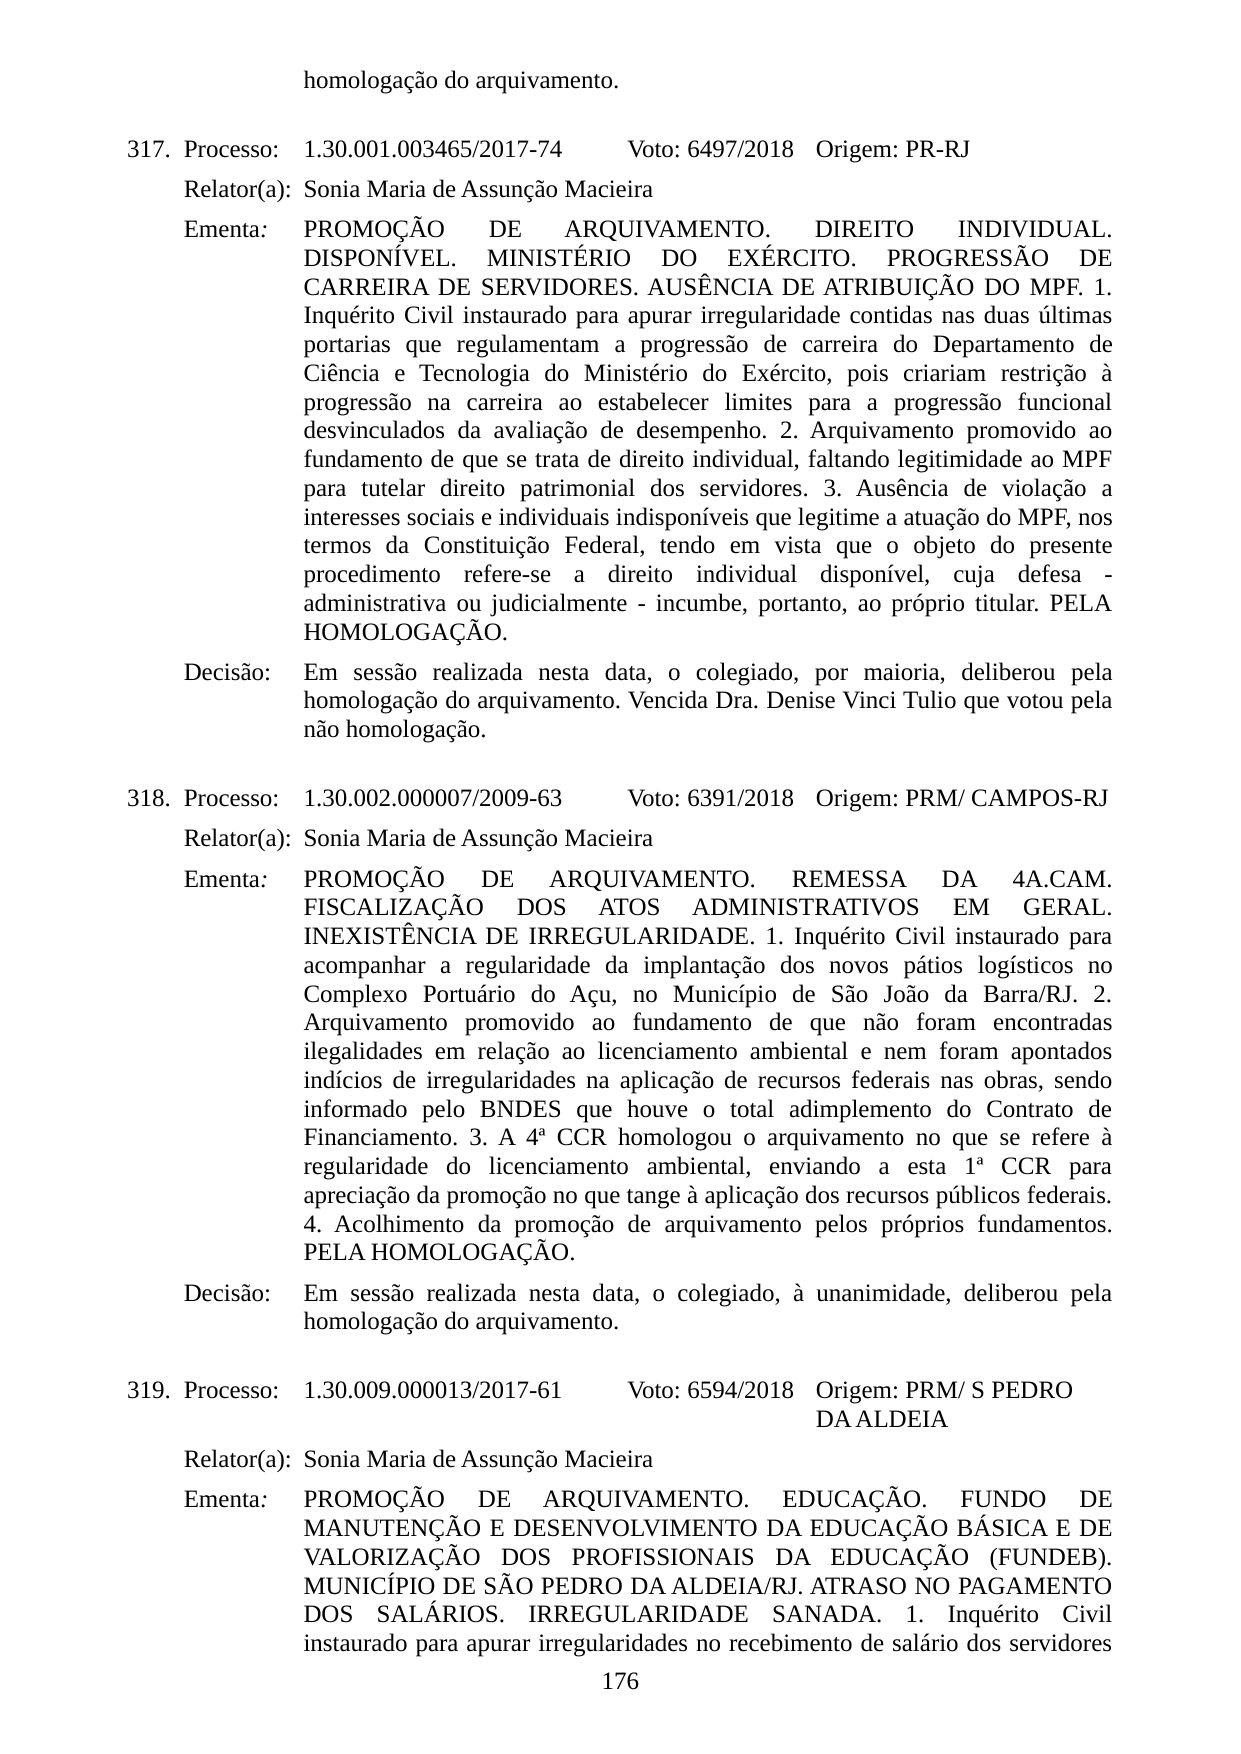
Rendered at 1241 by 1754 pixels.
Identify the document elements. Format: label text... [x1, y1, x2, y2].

table_header Origem: PR-RJ [810, 128, 1119, 168]
table_cell [121, 1439, 178, 1479]
table_header Origem: PRM/ S PEDRO DA ALDEIA [810, 1370, 1119, 1439]
table_cell Ementa: [178, 858, 298, 1272]
table_header Voto: 6594/2018 [621, 1370, 810, 1439]
table_cell Ementa: [178, 209, 298, 651]
table_header 318. [121, 778, 178, 818]
table_cell Sonia Maria de Assunção Macieira [298, 168, 1119, 208]
table_header Voto: 6497/2018 [621, 128, 810, 168]
table_header Voto: 6391/2018 [621, 778, 810, 818]
table_cell PROMOÇÃO DE ARQUIVAMENTO. REMESSA DA 4A.CAM. FISCALIZAÇÃO DOS ATOS ADMINISTRATIVOS EM GERAL. INEXISTÊNCIA DE IRREGULARIDADE. 1. Inquérito Civil instaurado para acompanhar a regularidade da implantação dos novos pátios logísticos no Complexo Portuário do Açu, no Município de São João da Barra/RJ. 2. Arquivamento promovido ao fundamento de que não foram encontradas ilegalidades em relação ao licenciamento ambiental e nem foram apontados indícios de irregularidades na aplicação de recursos federais nas obras, sendo informado pelo BNDES que houve o total adimplemento do Contrato de Financiamento. 3. A 4ª CCR homologou o arquivamento no que se refere à regularidade do licenciamento ambiental, enviando a esta 1ª CCR para apreciação da promoção no que tange à aplicação dos recursos públicos federais. 4. Acolhimento da promoção de arquivamento pelos próprios fundamentos. PELA HOMOLOGAÇÃO. [298, 858, 1119, 1272]
table_cell PROMOÇÃO DE ARQUIVAMENTO. EDUCAÇÃO. FUNDO DE MANUTENÇÃO E DESENVOLVIMENTO DA EDUCAÇÃO BÁSICA E DE VALORIZAÇÃO DOS PROFISSIONAIS DA EDUCAÇÃO (FUNDEB). MUNICÍPIO DE SÃO PEDRO DA ALDEIA/RJ. ATRASO NO PAGAMENTO DOS SALÁRIOS. IRREGULARIDADE SANADA. 1. Inquérito Civil instaurado para apurar irregularidades no recebimento de salário dos servidores [298, 1479, 1119, 1663]
table_cell [121, 818, 178, 858]
table_cell Decisão: [178, 651, 298, 749]
table_header Processo: [178, 1370, 298, 1439]
table_cell Relator(a): [178, 168, 298, 208]
table_cell Ementa: [178, 1479, 298, 1663]
table_header 1.30.009.000013/2017-61 [298, 1370, 621, 1439]
table_cell Sonia Maria de Assunção Macieira [298, 818, 1119, 858]
table_cell Decisão: [178, 1272, 298, 1341]
table_cell [121, 168, 178, 208]
table_header Processo: [178, 128, 298, 168]
table_cell Em sessão realizada nesta data, o colegiado, por maioria, deliberou pela homologação do arquivamento. Vencida Dra. Denise Vinci Tulio que votou pela não homologação. [298, 651, 1119, 749]
table_cell [121, 209, 178, 651]
table_cell [121, 59, 178, 99]
table_header Processo: [178, 778, 298, 818]
table_header 1.30.001.003465/2017-74 [298, 128, 621, 168]
table_cell Relator(a): [178, 818, 298, 858]
table_cell PROMOÇÃO DE ARQUIVAMENTO. DIREITO INDIVIDUAL. DISPONÍVEL. MINISTÉRIO DO EXÉRCITO. PROGRESSÃO DE CARREIRA DE SERVIDORES. AUSÊNCIA DE ATRIBUIÇÃO DO MPF. 1. Inquérito Civil instaurado para apurar irregularidade contidas nas duas últimas portarias que regulamentam a progressão de carreira do Departamento de Ciência e Tecnologia do Ministério do Exército, pois criariam restrição à progressão na carreira ao estabelecer limites para a progressão funcional desvinculados da avaliação de desempenho. 2. Arquivamento promovido ao fundamento de que se trata de direito individual, faltando legitimidade ao MPF para tutelar direito patrimonial dos servidores. 3. Ausência de violação a interesses sociais e individuais indisponíveis que legitime a atuação do MPF, nos termos da Constituição Federal, tendo em vista que o objeto do presente procedimento refere-se a direito individual disponível, cuja defesa - administrativa ou judicialmente - incumbe, portanto, ao próprio titular. PELA HOMOLOGAÇÃO. [298, 209, 1119, 651]
table_header Origem: PRM/ CAMPOS-RJ [810, 778, 1119, 818]
table_cell [121, 651, 178, 749]
table_cell [121, 858, 178, 1272]
table_cell Relator(a): [178, 1439, 298, 1479]
table_header 319. [121, 1370, 178, 1439]
table_cell Sonia Maria de Assunção Macieira [298, 1439, 1119, 1479]
table_header 317. [121, 128, 178, 168]
table_cell [121, 1479, 178, 1663]
table_cell [178, 59, 298, 99]
table_header 1.30.002.000007/2009-63 [298, 778, 621, 818]
table_cell Em sessão realizada nesta data, o colegiado, à unanimidade, deliberou pela homologação do arquivamento. [298, 1272, 1119, 1341]
table_cell homologação do arquivamento. [298, 59, 1119, 99]
table_cell [121, 1272, 178, 1341]
